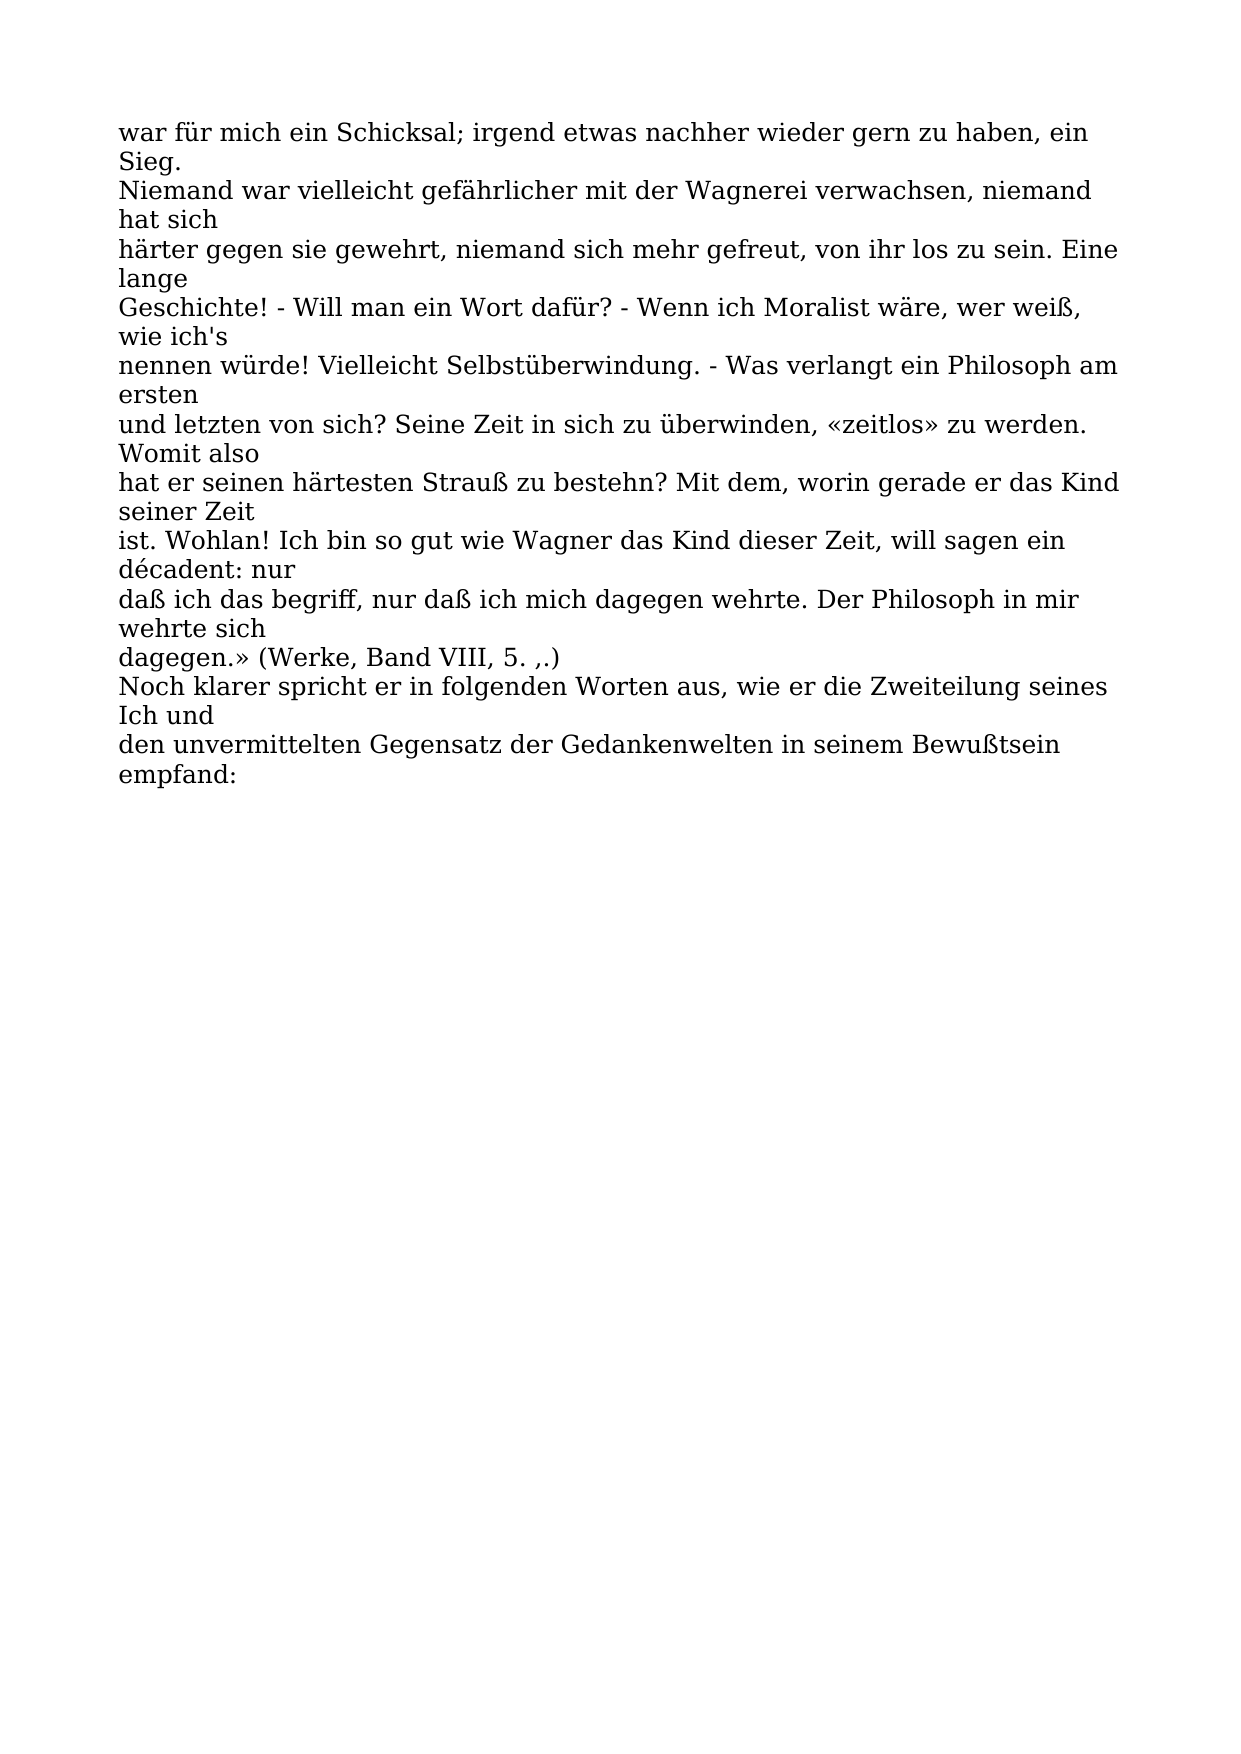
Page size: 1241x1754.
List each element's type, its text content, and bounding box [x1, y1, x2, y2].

text dagegen.» (Werke, Band VIII, 5. ,.) [118, 643, 1122, 672]
text und letzten von sich? Seine Zeit in sich zu überwinden, «zeitlos» zu werden. Womit also [118, 410, 1122, 468]
text härter gegen sie gewehrt, niemand sich mehr gefreut, von ihr los zu sein. Eine lange [118, 235, 1122, 293]
text Geschichte! - Will man ein Wort dafür? - Wenn ich Moralist wäre, wer weiß, wie ich's [118, 293, 1122, 351]
text hat er seinen härtesten Strauß zu bestehn? Mit dem, worin gerade er das Kind seiner Zeit [118, 468, 1122, 526]
text war für mich ein Schicksal; irgend etwas nachher wieder gern zu haben, ein Sieg. [118, 118, 1122, 176]
text ist. Wohlan! Ich bin so gut wie Wagner das Kind dieser Zeit, will sagen ein décadent: nur [118, 526, 1122, 585]
text Niemand war vielleicht gefährlicher mit der Wagnerei verwachsen, niemand hat sich [118, 176, 1122, 235]
text den unvermittelten Gegensatz der Gedankenwelten in seinem Bewußtsein empfand: [118, 731, 1122, 789]
text nennen würde! Vielleicht Selbstüberwindung. - Was verlangt ein Philosoph am ersten [118, 351, 1122, 410]
text Noch klarer spricht er in folgenden Worten aus, wie er die Zweiteilung seines Ich und [118, 672, 1122, 731]
text daß ich das begriff, nur daß ich mich dagegen wehrte. Der Philosoph in mir wehrte sich [118, 585, 1122, 643]
